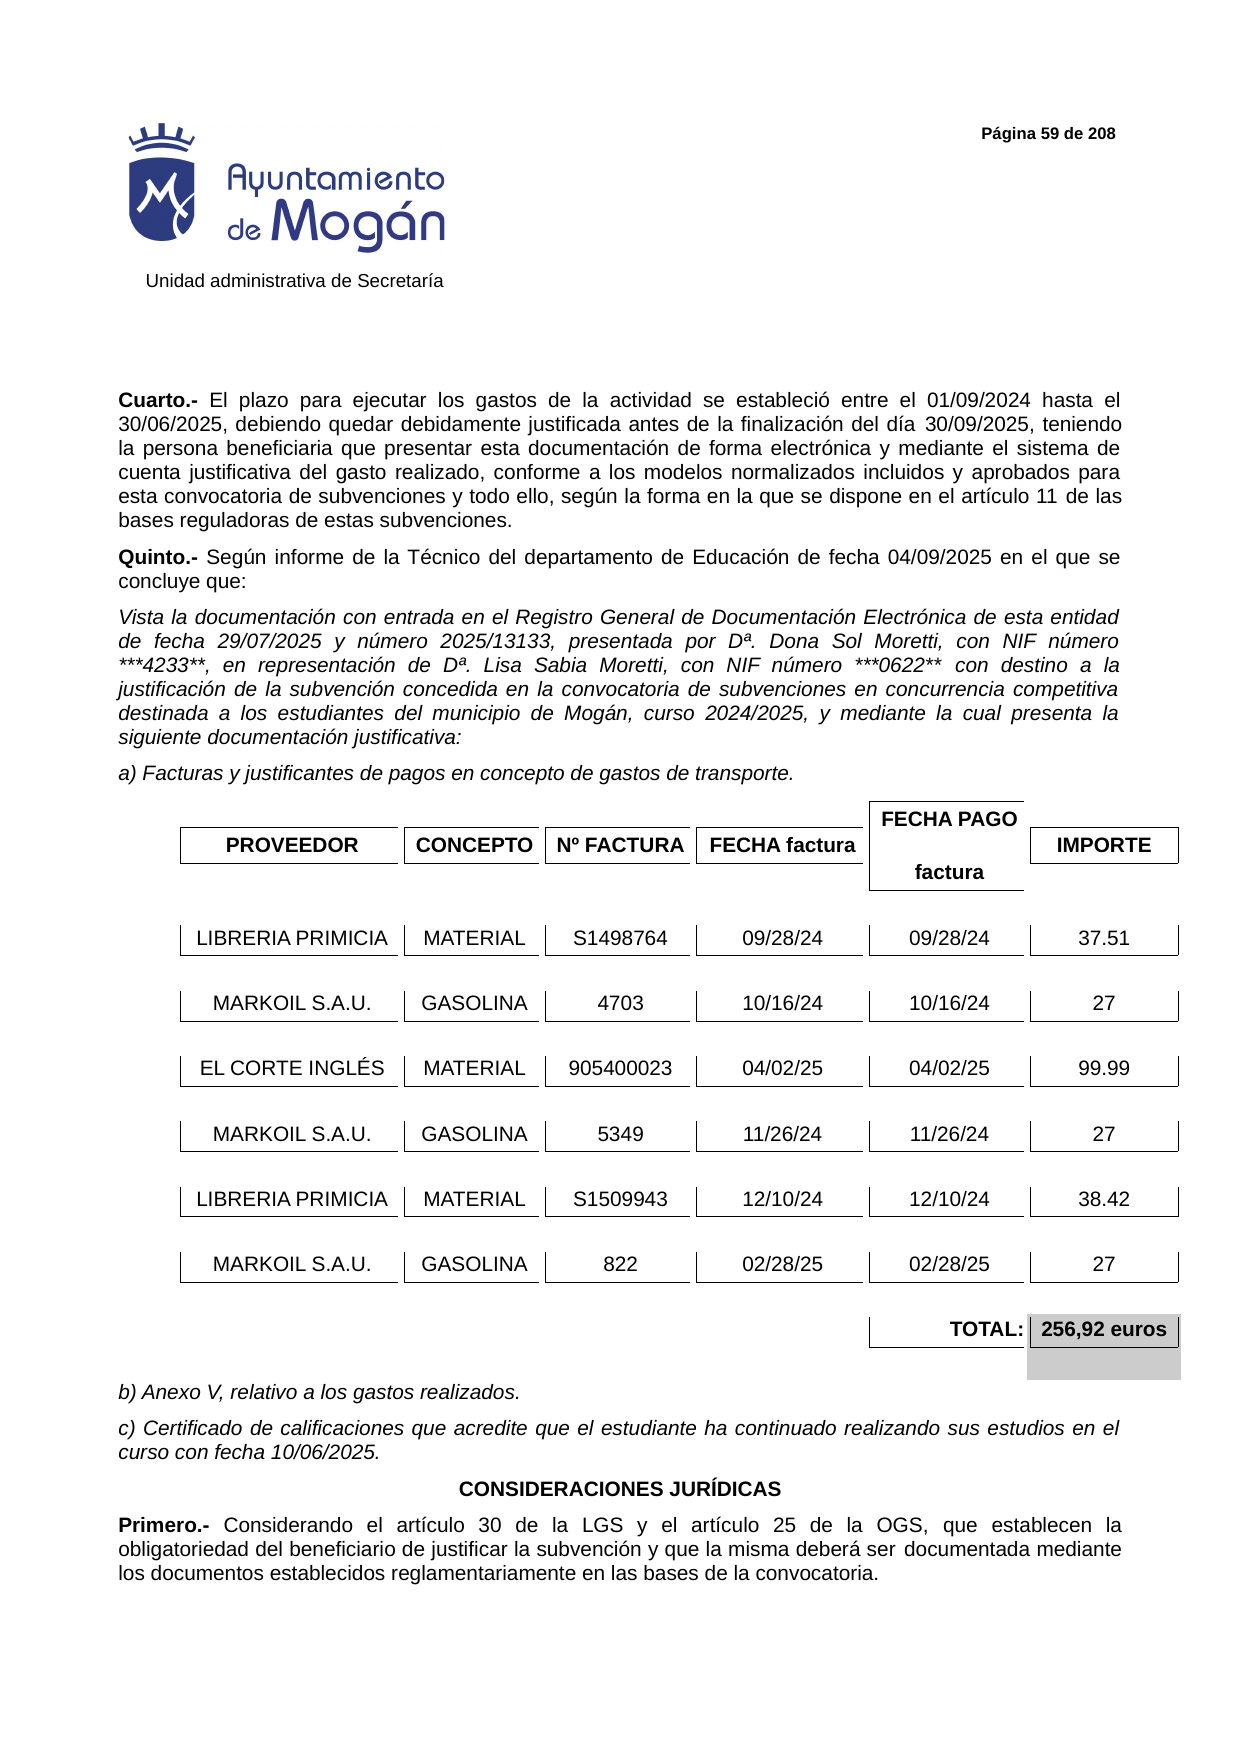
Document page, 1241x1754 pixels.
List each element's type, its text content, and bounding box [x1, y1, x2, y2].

text Quinto.- Según informe de la Técnico del departamento de Educación de fecha 04/09/2025 en el que se concluye que: [118, 544, 1122, 592]
table_cell 10/12/24 [693, 1184, 866, 1249]
table_cell 27 [1027, 988, 1181, 1053]
table_cell S1498764 [542, 923, 693, 988]
table_cell 4703 [542, 988, 693, 1053]
table_header CONCEPTO [401, 798, 542, 922]
table_header PROVEEDOR [177, 798, 401, 922]
table_cell 26/11/24 [866, 1119, 1027, 1184]
text Cuarto.- El plazo para ejecutar los gastos de la actividad se estableció entre el 01/09/2024 hasta el 30/06/2025, debiendo quedar debidamente justificada antes de la finalización del día 30/09/2025, teniendo la persona beneficiaria que presentar esta documentación de forma electrónica y mediante el sistema de cuenta justificativa del gasto realizado, conforme a los modelos normalizados incluidos y aprobados para esta convocatoria de subvenciones y todo ello, según la forma en la que se dispone en el artículo 11 de las bases reguladoras de estas subvenciones. [118, 388, 1122, 532]
table_cell 256,92 euros [1027, 1314, 1181, 1380]
table_cell 26/11/24 [693, 1119, 866, 1184]
table_cell MARKOIL S.A.U. [177, 1249, 401, 1314]
table_cell 02/04/25 [866, 1053, 1027, 1118]
table_cell GASOLINA [401, 1119, 542, 1184]
table_cell GASOLINA [401, 988, 542, 1053]
table_cell 822 [542, 1249, 693, 1314]
table_cell 28/02/25 [866, 1249, 1027, 1314]
table_cell S1509943 [542, 1184, 693, 1249]
table_cell 28/02/25 [693, 1249, 866, 1314]
table_cell 99,99 [1027, 1053, 1181, 1118]
table_cell [177, 1314, 866, 1380]
picture [128, 123, 445, 259]
text c) Certificado de calificaciones que acredite que el estudiante ha continuado realizando sus estudios en el curso con fecha 10/06/2025. [118, 1416, 1122, 1464]
table_cell EL CORTE INGLÉS [177, 1053, 401, 1118]
table_cell 28/09/24 [693, 923, 866, 988]
table_cell 37,51 [1027, 923, 1181, 988]
table_header Nº FACTURA [542, 798, 693, 922]
text Vista la documentación con entrada en el Registro General de Documentación Electrónica de esta entidad de fecha 29/07/2025 y número 2025/13133, presentada por Dª. Dona Sol Moretti, con NIF número ***4233**, en representación de Dª. Lisa Sabia Moretti, con NIF número ***0622** con destino a la justificación de la subvención concedida en la convocatoria de subvenciones en concurrencia competitiva destinada a los estudiantes del municipio de Mogán, curso 2024/2025, y mediante la cual presenta la siguiente documentación justificativa: [118, 605, 1122, 749]
table_cell 02/04/25 [693, 1053, 866, 1118]
text CONSIDERACIONES JURÍDICAS [118, 1477, 1122, 1501]
table_cell MARKOIL S.A.U. [177, 1119, 401, 1184]
table_header FECHA PAGO factura [866, 798, 1027, 922]
text b) Anexo V, relativo a los gastos realizados. [118, 1380, 1122, 1404]
table_cell 16/10/24 [866, 988, 1027, 1053]
table_header FECHA factura [693, 798, 866, 922]
table_cell 5349 [542, 1119, 693, 1184]
table_cell MARKOIL S.A.U. [177, 988, 401, 1053]
table_cell 16/10/24 [693, 988, 866, 1053]
table_cell LIBRERIA PRIMICIA [177, 1184, 401, 1249]
table_cell MATERIAL [401, 1053, 542, 1118]
table_cell LIBRERIA PRIMICIA [177, 923, 401, 988]
text a) Facturas y justificantes de pagos en concepto de gastos de transporte. [118, 761, 1122, 785]
table_cell MATERIAL [401, 923, 542, 988]
table_cell 38,42 [1027, 1184, 1181, 1249]
table_cell 10/12/24 [866, 1184, 1027, 1249]
table_header IMPORTE [1027, 798, 1181, 922]
text Primero.- Considerando el artículo 30 de la LGS y el artículo 25 de la OGS, que establecen la obligatoriedad del beneficiario de justificar la subvención y que la misma deberá ser documentada mediante los documentos establecidos reglamentariamente en las bases de la convocatoria. [118, 1513, 1122, 1585]
table_cell 27 [1027, 1249, 1181, 1314]
table_cell GASOLINA [401, 1249, 542, 1314]
table_cell 27 [1027, 1119, 1181, 1184]
table_cell 905400023 [542, 1053, 693, 1118]
table_cell MATERIAL [401, 1184, 542, 1249]
table_cell 28/09/24 [866, 923, 1027, 988]
table_cell TOTAL: [866, 1314, 1027, 1380]
